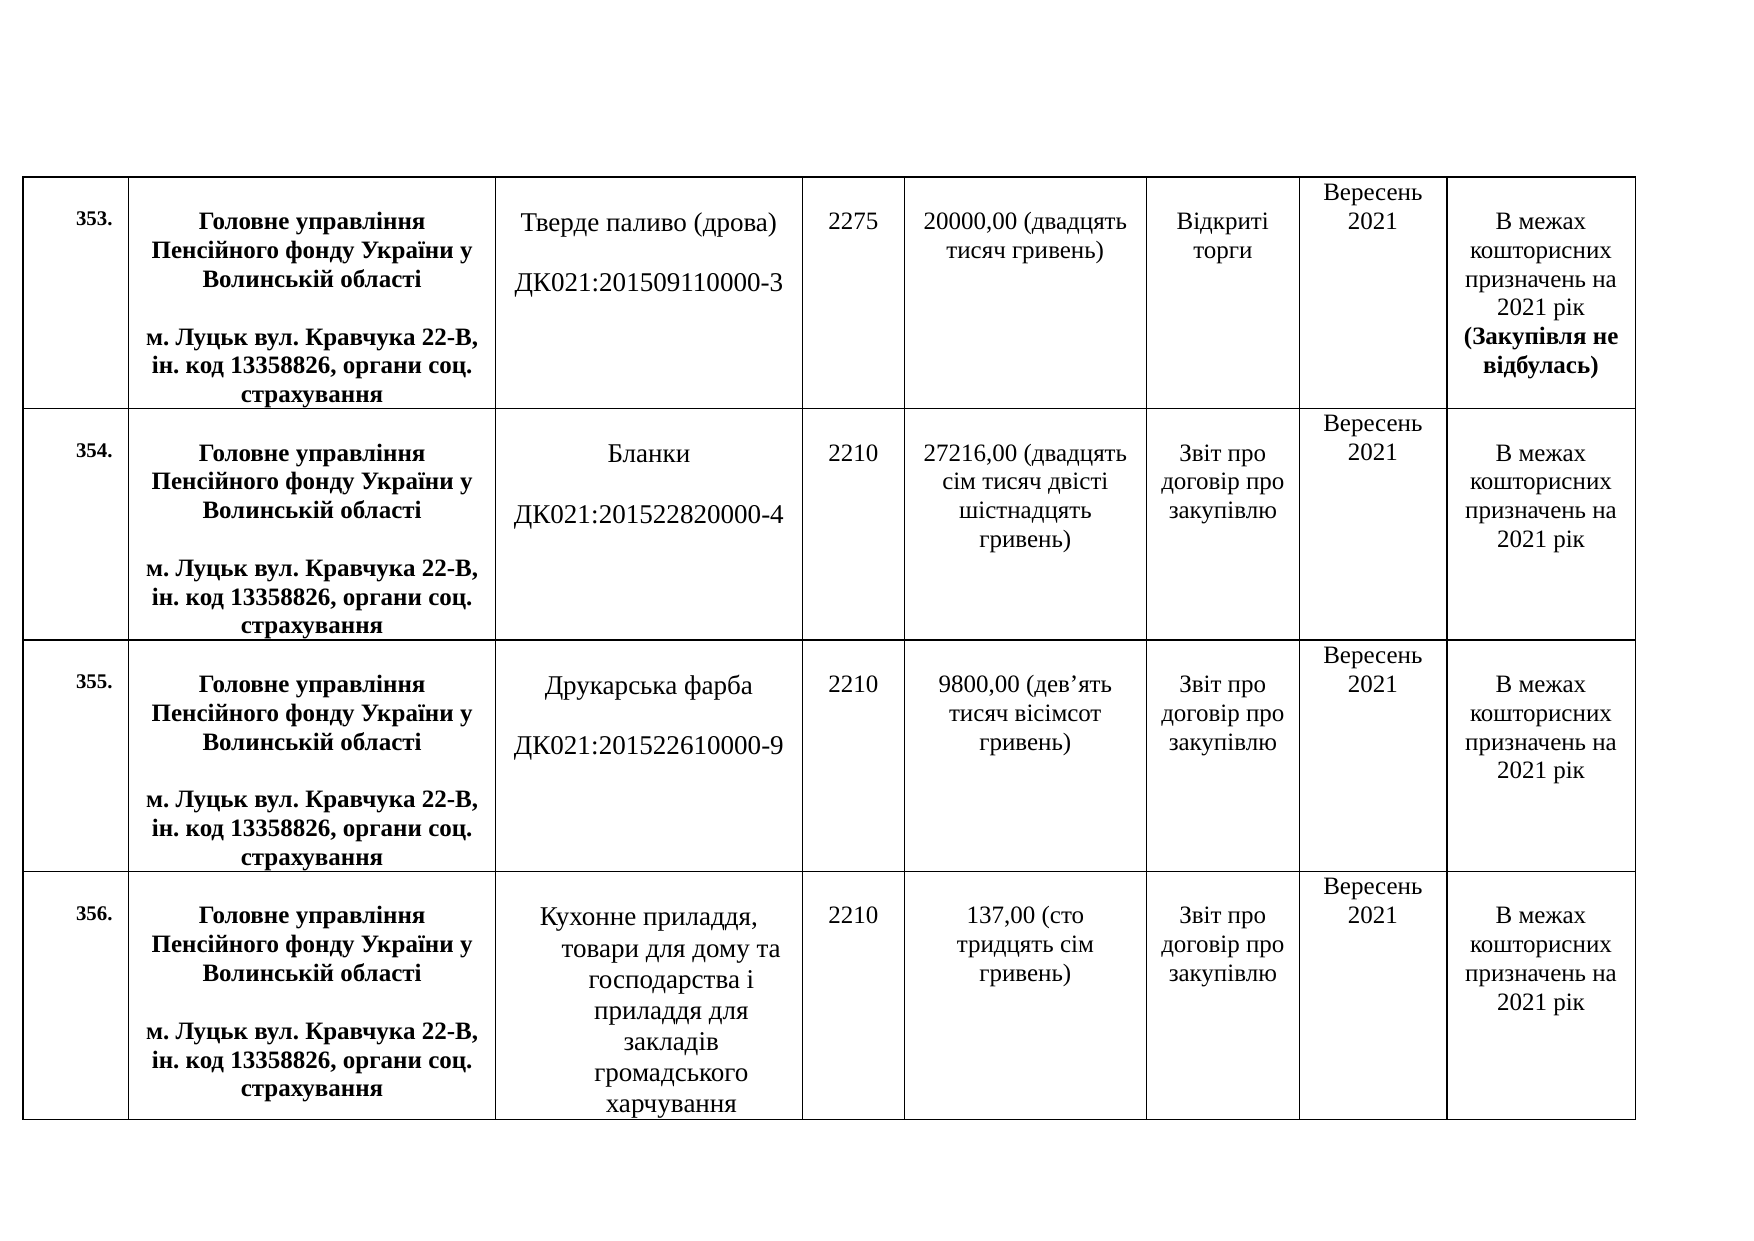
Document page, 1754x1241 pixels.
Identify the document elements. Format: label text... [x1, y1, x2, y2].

table_cell Звіт про договір про закупівлю [1147, 641, 1299, 871]
table_cell Вересень 2021 [1300, 409, 1446, 639]
table_cell Вересень 2021 [1300, 872, 1446, 1118]
table_cell В межах кошторисних призначень на 2021 рік [1448, 641, 1635, 871]
table_cell [24, 409, 128, 639]
table_cell 20000,00 (двадцять тисяч гривень) [905, 178, 1146, 408]
table_cell Головне управління Пенсійного фонду України у Волинській області м. Луцьк вул. Кравчука 22-В, ін. код 13358826, органи соц. страхування [129, 641, 495, 871]
table_cell 2275 [803, 178, 904, 408]
table_cell Тверде паливо (дрова) ДК021:201509110000-3 [496, 178, 802, 408]
table_cell 2210 [803, 641, 904, 871]
table_cell Вересень 2021 [1300, 641, 1446, 871]
table_cell Кухонне приладдя, товари для дому та господарства і приладдя для закладів громадського харчування [496, 872, 802, 1118]
table_cell [24, 641, 128, 871]
table_cell Вересень 2021 [1300, 178, 1446, 408]
table_cell Головне управління Пенсійного фонду України у Волинській області м. Луцьк вул. Кравчука 22-В, ін. код 13358826, органи соц. страхування [129, 409, 495, 639]
table_cell Звіт про договір про закупівлю [1147, 409, 1299, 639]
table_cell Головне управління Пенсійного фонду України у Волинській області м. Луцьк вул. Кравчука 22-В, ін. код 13358826, органи соц. страхування [129, 872, 495, 1118]
table_cell В межах кошторисних призначень на 2021 рік [1448, 872, 1635, 1118]
table_cell В межах кошторисних призначень на 2021 рік (Закупівля не відбулась) [1448, 178, 1635, 408]
table_cell Головне управління Пенсійного фонду України у Волинській області м. Луцьк вул. Кравчука 22-В, ін. код 13358826, органи соц. страхування [129, 178, 495, 408]
table_cell [24, 872, 128, 1118]
table_cell 9800,00 (дев’ять тисяч вісімсот гривень) [905, 641, 1146, 871]
table_cell 2210 [803, 409, 904, 639]
table_cell 2210 [803, 872, 904, 1118]
table_cell [24, 178, 128, 408]
table_cell Відкриті торги [1147, 178, 1299, 408]
table_cell В межах кошторисних призначень на 2021 рік [1448, 409, 1635, 639]
table_cell Звіт про договір про закупівлю [1147, 872, 1299, 1118]
table_cell Бланки ДК021:201522820000-4 [496, 409, 802, 639]
table_cell Друкарська фарба ДК021:201522610000-9 [496, 641, 802, 871]
table_cell 27216,00 (двадцять сім тисяч двісті шістнадцять гривень) [905, 409, 1146, 639]
table_cell 137,00 (сто тридцять сім гривень) [905, 872, 1146, 1118]
